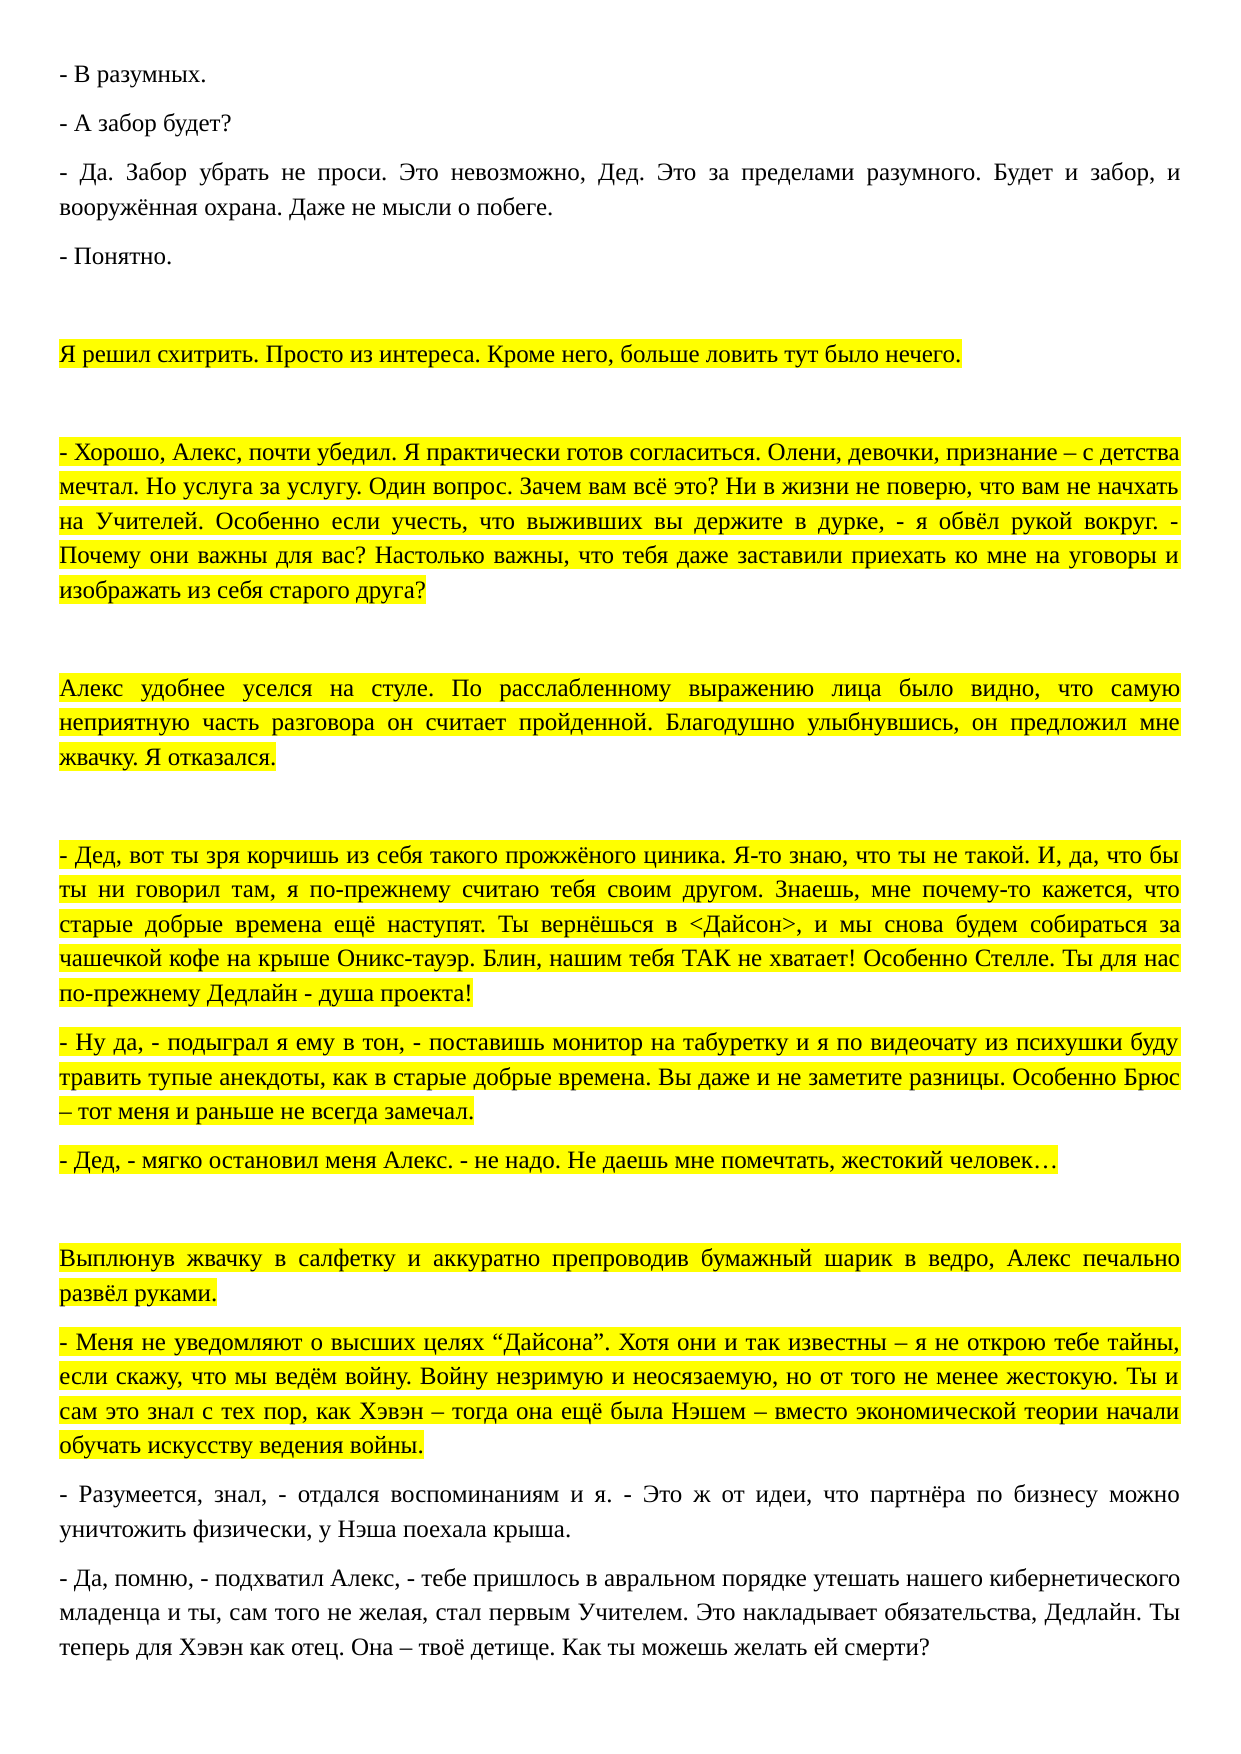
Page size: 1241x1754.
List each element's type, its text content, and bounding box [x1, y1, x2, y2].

text - Хорошо, Алекс, почти убедил. Я практически готов согласиться. Олени, девочки, признание – с детства мечтал. Но услуга за услугу. Один вопрос. Зачем вам всё это? Ни в жизни не поверю, что вам не начхать на Учителей. Особенно если учесть, что выживших вы держите в дурке, - я обвёл рукой вокруг. - Почему они важны для вас? Настолько важны, что тебя даже заставили приехать ко мне на уговоры и изображать из себя старого друга? [59, 437, 1181, 604]
text - В разумных. [59, 59, 1181, 88]
text - А забор будет? [59, 108, 1181, 137]
text - Да. Забор убрать не проси. Это невозможно, Дед. Это за пределами разумного. Будет и забор, и вооружённая охрана. Даже не мысли о побеге. [59, 157, 1181, 220]
text - Да, помню, - подхватил Алекс, - тебе пришлось в авральном порядке утешать нашего кибернетического младенца и ты, сам того не желая, стал первым Учителем. Это накладывает обязательства, Дедлайн. Ты теперь для Хэвэн как отец. Она – твоё детище. Как ты можешь желать ей смерти? [59, 1563, 1181, 1661]
text - Ну да, - подыграл я ему в тон, - поставишь монитор на табуретку и я по видеочату из психушки буду травить тупые анекдоты, как в старые добрые времена. Вы даже и не заметите разницы. Особенно Брюс – тот меня и раньше не всегда замечал. [59, 1027, 1181, 1125]
text - Понятно. [59, 241, 1181, 269]
text Выплюнув жвачку в салфетку и аккуратно препроводив бумажный шарик в ведро, Алекс печально развёл руками. [59, 1243, 1181, 1306]
text Я решил схитрить. Просто из интереса. Кроме него, больше ловить тут было нечего. [59, 339, 1181, 368]
text - Разумеется, знал, - отдался воспоминаниям и я. - Это ж от идеи, что партнёра по бизнесу можно уничтожить физически, у Нэша поехала крыша. [59, 1479, 1181, 1542]
text Алекс удобнее уселся на стуле. По расслабленному выражению лица было видно, что самую неприятную часть разговора он считает пройденной. Благодушно улыбнувшись, он предложил мне жвачку. Я отказался. [59, 673, 1181, 771]
text - Дед, - мягко остановил меня Алекс. - не надо. Не даешь мне помечтать, жестокий человек… [59, 1145, 1181, 1174]
text - Дед, вот ты зря корчишь из себя такого прожжёного циника. Я-то знаю, что ты не такой. И, да, что бы ты ни говорил там, я по-прежнему считаю тебя своим другом. Знаешь, мне почему-то кажется, что старые добрые времена ещё наступят. Ты вернёшься в <Дайсон>, и мы снова будем собираться за чашечкой кофе на крыше Оникс-тауэр. Блин, нашим тебя ТАК не хватает! Особенно Стелле. Ты для нас по-прежнему Дедлайн - душа проекта! [59, 840, 1181, 1007]
text - Меня не уведомляют о высших целях “Дайсона”. Хотя они и так известны – я не открою тебе тайны, если скажу, что мы ведём войну. Войну незримую и неосязаемую, но от того не менее жестокую. Ты и сам это знал с тех пор, как Хэвэн – тогда она ещё была Нэшем – вместо экономической теории начали обучать искусству ведения войны. [59, 1327, 1181, 1459]
